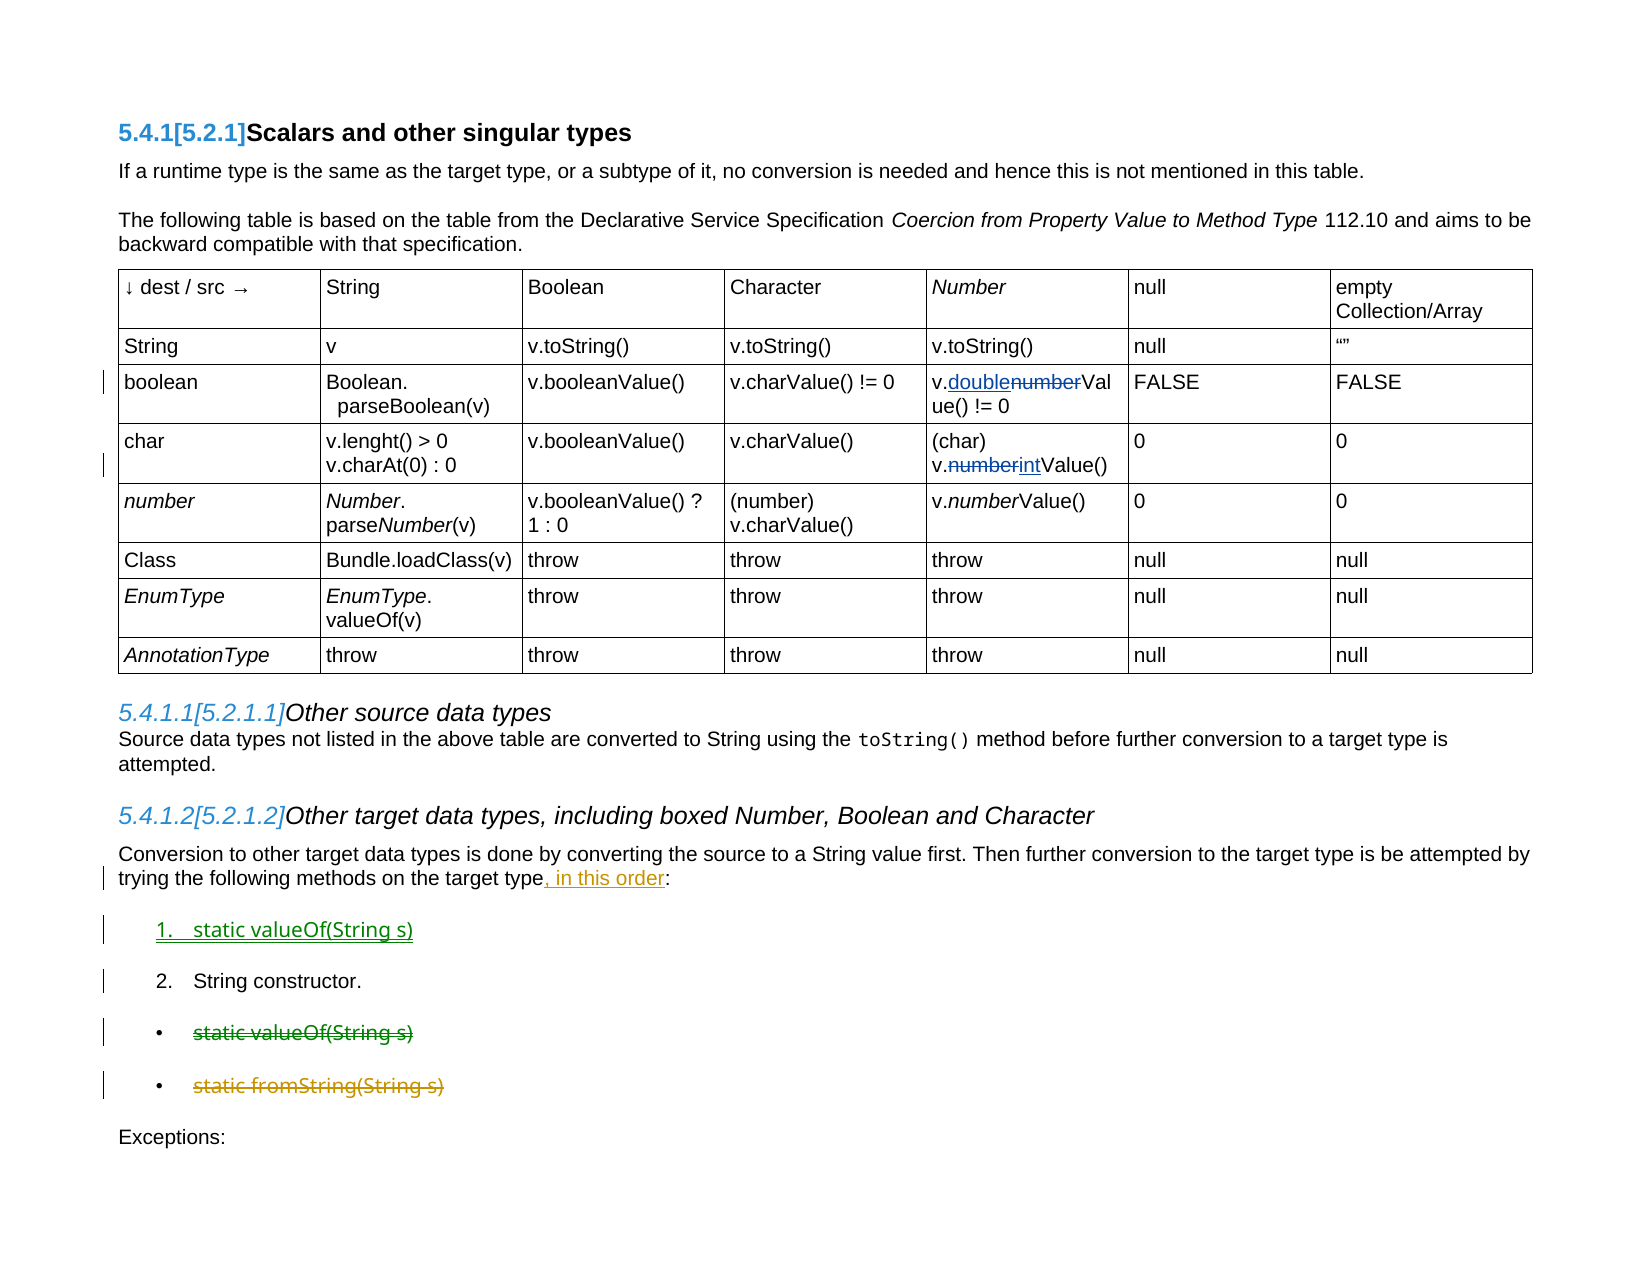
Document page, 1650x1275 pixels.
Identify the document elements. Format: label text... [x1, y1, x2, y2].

table_cell Bundle.loadClass(v) [321, 543, 522, 578]
table_cell throw [927, 543, 1128, 578]
table_cell char [119, 424, 320, 483]
table_header null [1129, 270, 1330, 328]
text Source data types not listed in the above table are converted to String using the toString() method before further conversion to a target type is attempted. [118, 727, 1532, 776]
table_header Character [725, 270, 926, 328]
table_header ↓ dest / src → [119, 270, 320, 328]
table_header Boolean [523, 270, 724, 328]
table_cell throw [927, 638, 1128, 673]
table_header Number [927, 270, 1128, 328]
table_cell null [1129, 579, 1330, 637]
table_cell EnumType [119, 579, 320, 637]
table_cell null [1331, 579, 1532, 637]
table_cell v.numberValue() [927, 484, 1128, 542]
table_cell 0 [1331, 424, 1532, 483]
table_cell throw [523, 543, 724, 578]
table_cell Class [119, 543, 320, 578]
text Conversion to other target data types is done by converting the source to a String value first. Then further conversion to the target type is be attempted by trying the following methods on the target type, in this order: [118, 842, 1532, 890]
text Exceptions: [118, 1124, 1532, 1148]
table_header empty Collection/Array [1331, 270, 1532, 328]
text If a runtime type is the same as the target type, or a subtype of it, no conversion is needed and hence this is not mentioned in this table. [118, 159, 1532, 183]
table_cell v.booleanValue() [523, 365, 724, 423]
table_cell v.lenght() > 0 v.charAt(0) : 0 [321, 424, 522, 483]
table_cell Boolean. parseBoolean(v) [321, 365, 522, 423]
table_cell v.toString() [927, 329, 1128, 364]
text The following table is based on the table from the Declarative Service Specification Coercion from Property Value to Method Type 112.10 and aims to be backward compatible with that specification. [118, 208, 1532, 256]
table_cell null [1129, 638, 1330, 673]
table_cell AnnotationType [119, 638, 320, 673]
table_cell String [119, 329, 320, 364]
table_cell throw [927, 579, 1128, 637]
table_cell v.toString() [725, 329, 926, 364]
table_cell null [1331, 543, 1532, 578]
table_cell throw [725, 579, 926, 637]
table_cell v.booleanValue() [523, 424, 724, 483]
table_cell “” [1331, 329, 1532, 364]
subtitle Other source data types [118, 698, 1532, 727]
table_cell FALSE [1331, 365, 1532, 423]
table_cell null [1129, 543, 1330, 578]
list String constructor. [156, 969, 1532, 993]
table_cell (number) v.charValue() [725, 484, 926, 542]
table_cell v [321, 329, 522, 364]
table_cell 0 [1129, 484, 1330, 542]
table_cell v.toString() [523, 329, 724, 364]
table_cell FALSE [1129, 365, 1330, 423]
table_cell number [119, 484, 320, 542]
table_cell v.charValue() != 0 [725, 365, 926, 423]
table_cell null [1129, 329, 1330, 364]
table_header String [321, 270, 522, 328]
table_cell boolean [119, 365, 320, 423]
table_cell throw [725, 638, 926, 673]
table_cell throw [725, 543, 926, 578]
table_cell v.booleanValue() ? 1 : 0 [523, 484, 724, 542]
table_cell throw [523, 579, 724, 637]
table_cell throw [523, 638, 724, 673]
table_cell 0 [1331, 484, 1532, 542]
table_cell v.charValue() [725, 424, 926, 483]
table_cell 0 [1129, 424, 1330, 483]
list static valueOf(String s) [156, 915, 1532, 944]
table_cell null [1331, 638, 1532, 673]
subtitle Other target data types, including boxed Number, Boolean and Character [118, 801, 1532, 830]
table_cell EnumType. valueOf(v) [321, 579, 522, 637]
subtitle Scalars and other singular types [118, 118, 1532, 147]
table_cell (char) v.intValue() [927, 424, 1128, 483]
table_cell throw [321, 638, 522, 673]
table_cell v.doubleValue() != 0 [927, 365, 1128, 423]
table_cell Number. parseNumber(v) [321, 484, 522, 542]
